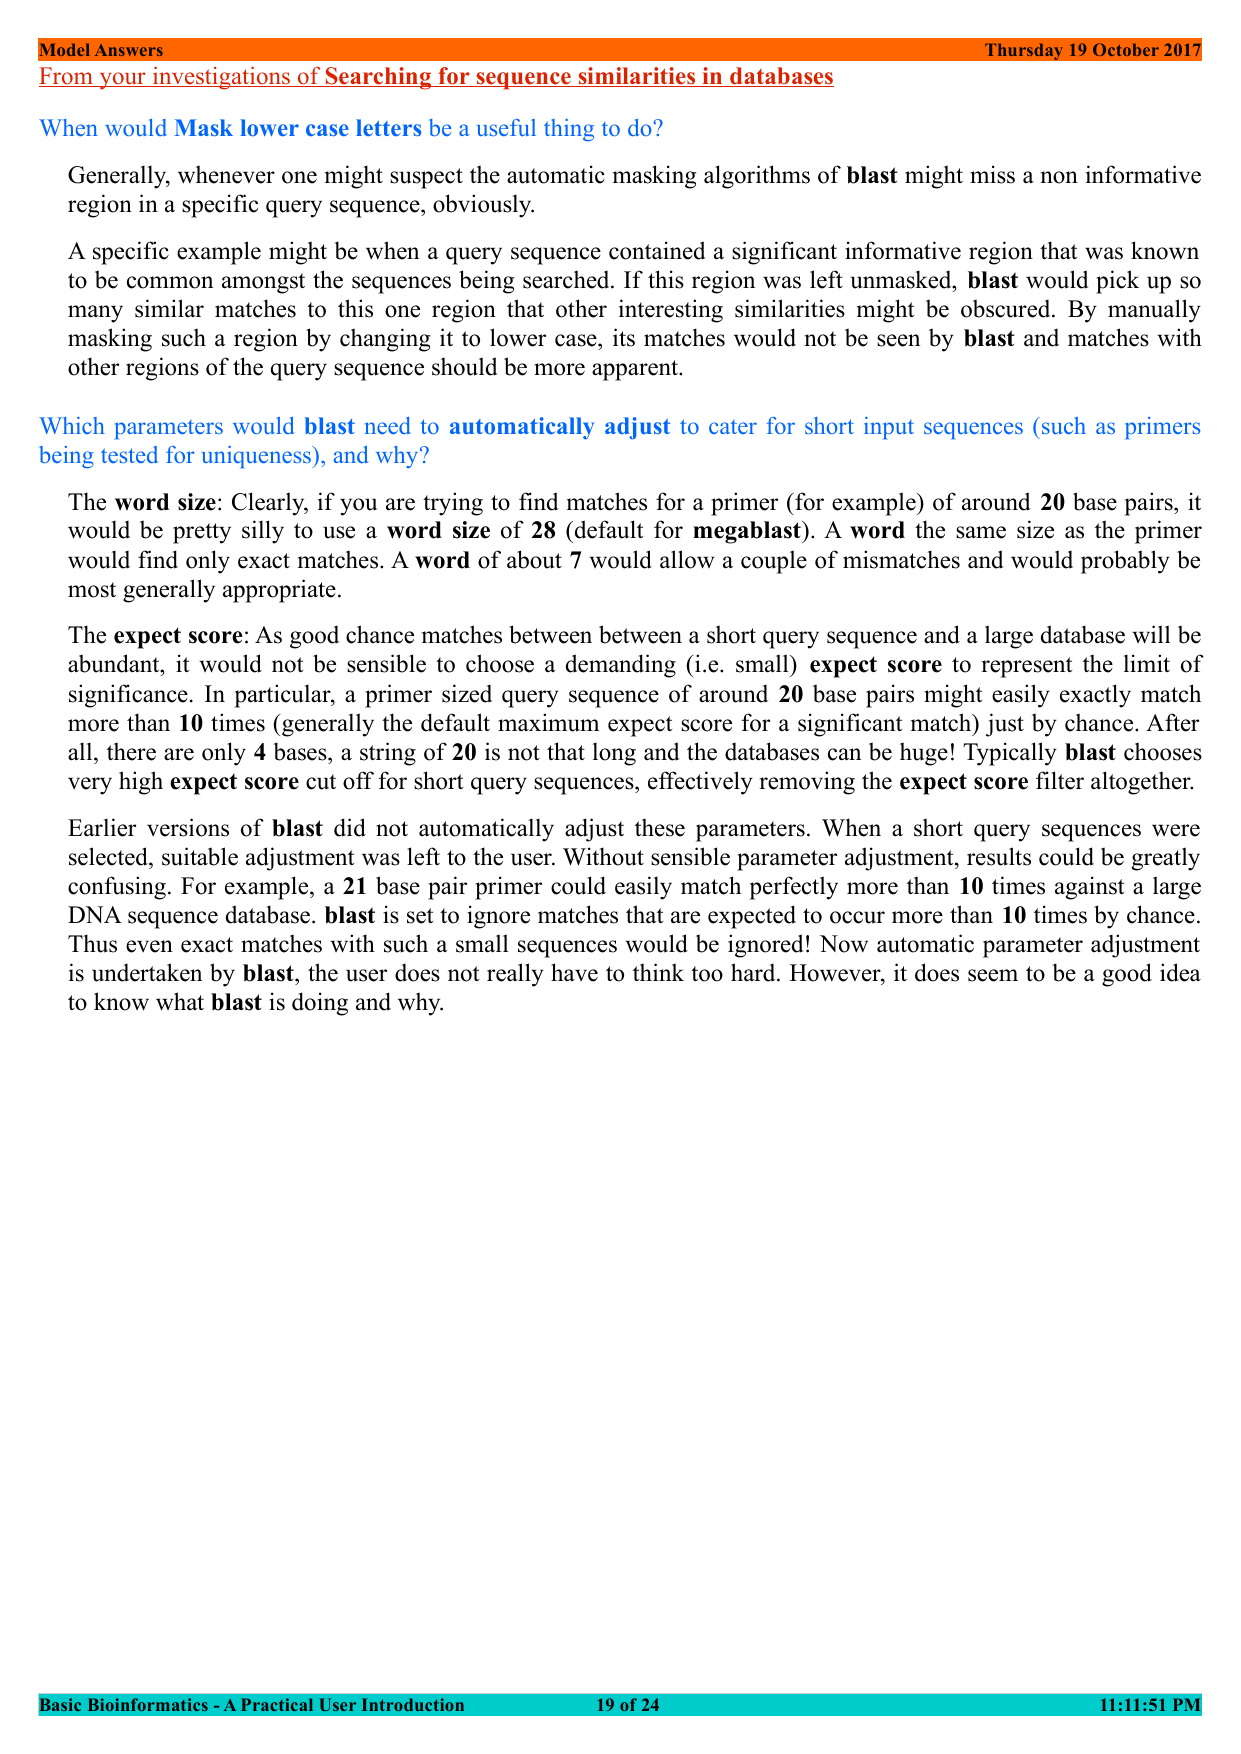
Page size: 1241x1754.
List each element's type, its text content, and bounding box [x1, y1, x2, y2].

text A specific example might be when a query sequence contained a significant informative region that was known to be common amongst the sequences being searched. If this region was left unmasked, blast would pick up so many similar matches to this one region that other interesting similarities might be obscured. By manually masking such a region by changing it to lower case, its matches would not be seen by blast and matches with other regions of the query sequence should be more apparent. [68, 236, 1202, 381]
text From your investigations of Searching for sequence similarities in databases [38, 61, 1202, 89]
text The expect score: As good chance matches between between a short query sequence and a large database will be abundant, it would not be sensible to choose a demanding (i.e. small) expect score to represent the limit of significance. In particular, a primer sized query sequence of around 20 base pairs might easily exactly match more than 10 times (generally the default maximum expect score for a significant match) just by chance. After all, there are only 4 bases, a string of 20 is not that long and the databases can be huge! Typically blast chooses very high expect score cut off for short query sequences, effectively removing the expect score filter altogether. [68, 620, 1202, 795]
text Generally, whenever one might suspect the automatic masking algorithms of blast might miss a non informative region in a specific query sequence, obviously. [68, 160, 1202, 218]
text When would Mask lower case letters be a useful thing to do? [38, 113, 1202, 142]
text Earlier versions of blast did not automatically adjust these parameters. When a short query sequences were selected, suitable adjustment was left to the user. Without sensible parameter adjustment, results could be greatly confusing. For example, a 21 base pair primer could easily match perfectly more than 10 times against a large DNA sequence database. blast is set to ignore matches that are expected to occur more than 10 times by chance. Thus even exact matches with such a small sequences would be ignored! Now automatic parameter adjustment is undertaken by blast, the user does not really have to think too hard. However, it does seem to be a good idea to know what blast is doing and why. [68, 812, 1202, 1016]
text The word size: Clearly, if you are trying to find matches for a primer (for example) of around 20 base pairs, it would be pretty silly to use a word size of 28 (default for megablast). A word the same size as the primer would find only exact matches. A word of about 7 would allow a couple of mismatches and would probably be most generally appropriate. [68, 486, 1202, 603]
text Which parameters would blast need to automatically adjust to cater for short input sequences (such as primers being tested for uniqueness), and why? [38, 411, 1202, 469]
